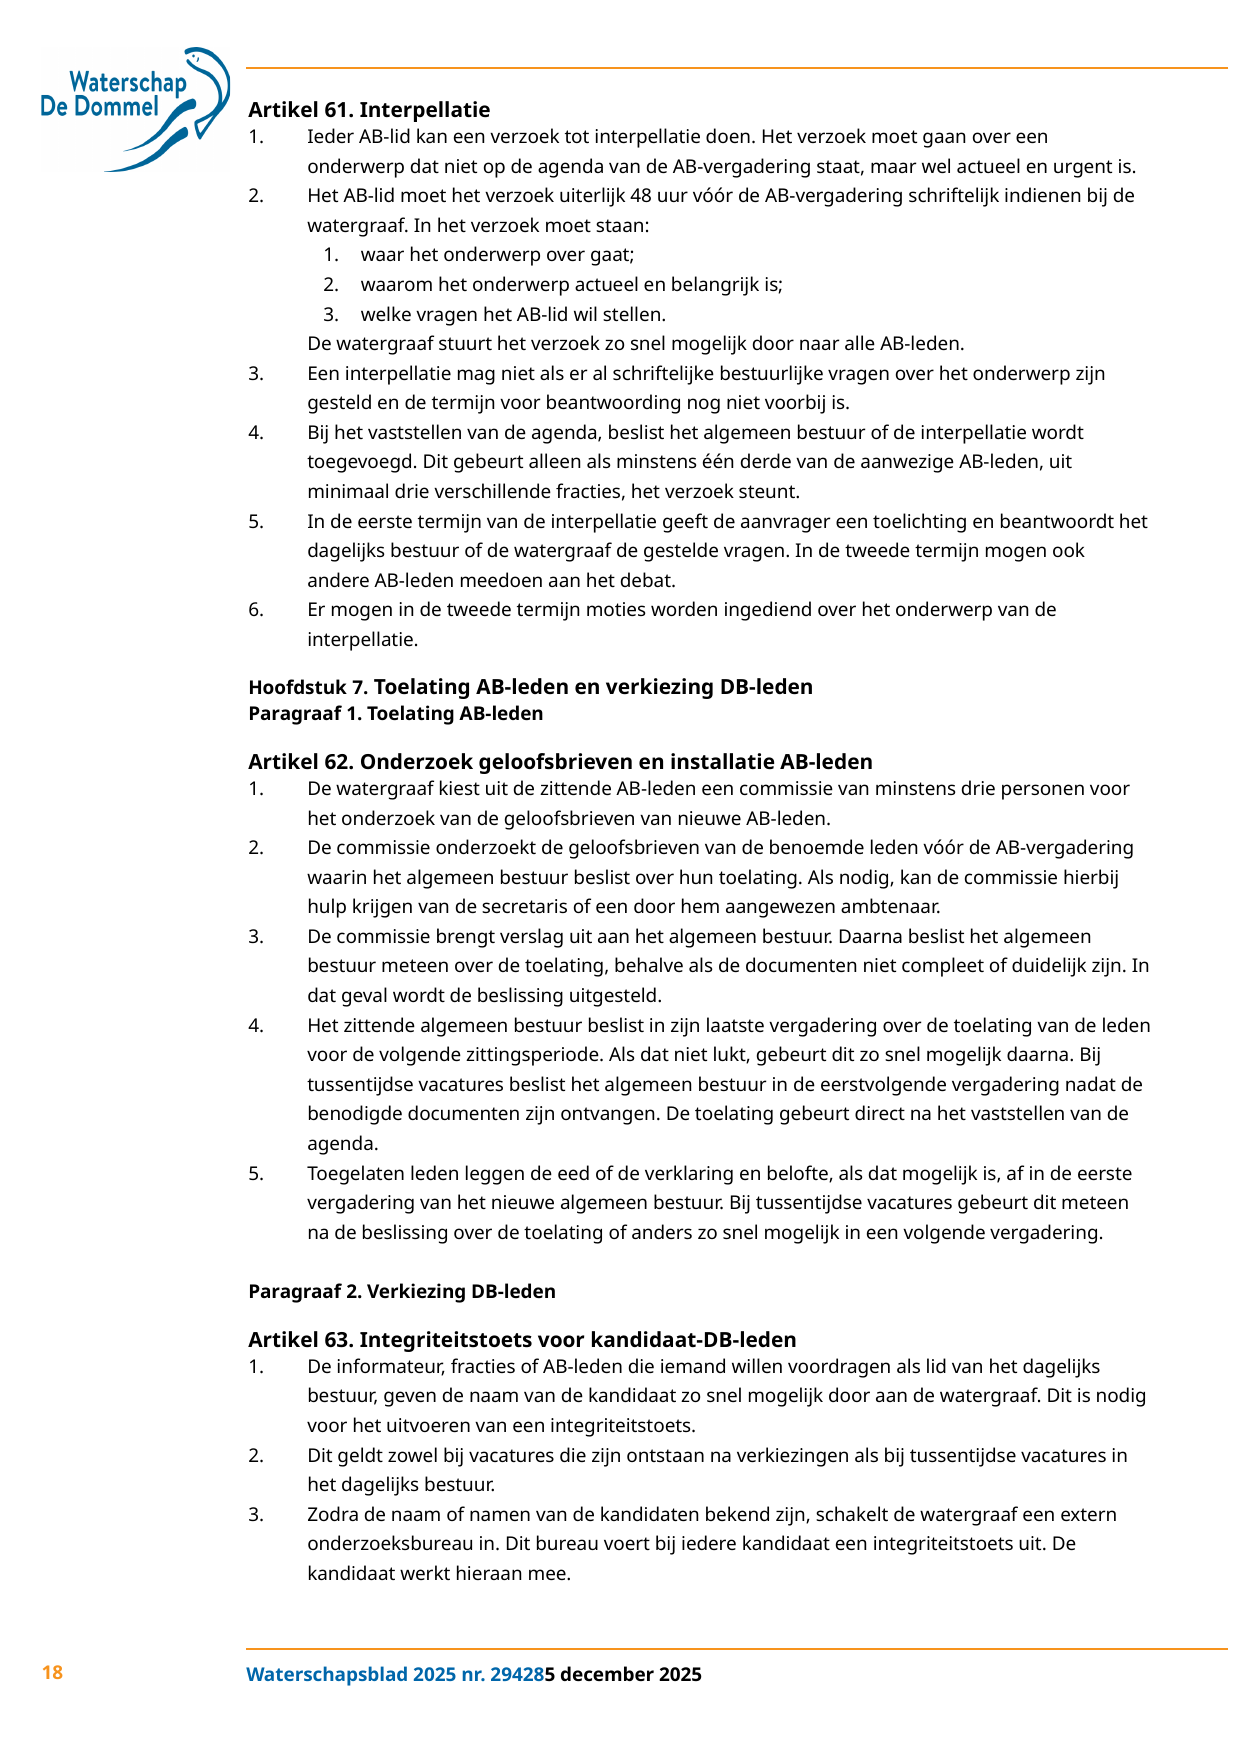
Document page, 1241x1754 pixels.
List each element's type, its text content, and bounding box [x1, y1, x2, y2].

text Paragraaf 1. Toelating AB-leden [248, 700, 1152, 726]
text Artikel 61. Interpellatie [248, 95, 1152, 123]
picture [41, 47, 231, 172]
picture [198, 118, 210, 131]
picture [204, 47, 231, 76]
list Toegelaten leden leggen de eed of de verklaring en belofte, als dat mogelijk is, af in de eerste vergadering van het nieuwe algemeen bestuur. Bij tussentijdse vacatures gebeurt dit meteen na de beslissing over de toelating of anders zo snel mogelijk in een volgende vergadering. [248, 1160, 1152, 1245]
list De commissie brengt verslag uit aan het algemeen bestuur. Daarna beslist het algemeen bestuur meteen over de toelating, behalve als de documenten niet compleet of duidelijk zijn. In dat geval wordt de beslissing uitgesteld. [248, 923, 1152, 1008]
list Het zittende algemeen bestuur beslist in zijn laatste vergadering over de toelating van de leden voor de volgende zittingsperiode. Als dat niet lukt, gebeurt dit zo snel mogelijk daarna. Bij tussentijdse vacatures beslist het algemeen bestuur in de eerstvolgende vergadering nadat de benodigde documenten zijn ontvangen. De toelating gebeurt direct na het vaststellen van de agenda. [248, 1012, 1152, 1156]
list De watergraaf stuurt het verzoek zo snel mogelijk door naar alle AB-leden. [248, 330, 1152, 356]
text Hoofdstuk 7. Toelating AB-leden en verkiezing DB-leden [248, 672, 1152, 700]
list welke vragen het AB-lid wil stellen. [323, 301, 1152, 326]
list Een interpellatie mag niet als er al schriftelijke bestuurlijke vragen over het onderwerp zijn gesteld en de termijn voor beantwoording nog niet voorbij is. [248, 360, 1152, 415]
text Artikel 62. Onderzoek geloofsbrieven en installatie AB-leden [248, 747, 1152, 775]
list Dit geldt zowel bij vacatures die zijn ontstaan na verkiezingen als bij tussentijdse vacatures in het dagelijks bestuur. [248, 1442, 1152, 1497]
picture [45, 99, 51, 111]
list Ieder AB-lid kan een verzoek tot interpellatie doen. Het verzoek moet gaan over een onderwerp dat niet op de agenda van de AB-vergadering staat, maar wel actueel en urgent is. [248, 123, 1152, 178]
list waarom het onderwerp actueel en belangrijk is; [323, 271, 1152, 297]
list In de eerste termijn van de interpellatie geeft de aanvrager een toelichting en beantwoordt het dagelijks bestuur of de watergraaf de gestelde vragen. In de tweede termijn mogen ook andere AB-leden meedoen aan het debat. [248, 508, 1152, 593]
text Artikel 63. Integriteitstoets voor kandidaat-DB-leden [248, 1325, 1152, 1353]
list waar het onderwerp over gaat; [323, 242, 1152, 267]
list Bij het vaststellen van de agenda, beslist het algemeen bestuur of de interpellatie wordt toegevoegd. Dit gebeurt alleen als minstens één derde van de aanwezige AB-leden, uit minimaal drie verschillende fracties, het verzoek steunt. [248, 419, 1152, 504]
list De commissie onderzoekt de geloofsbrieven van de benoemde leden vóór de AB-vergadering waarin het algemeen bestuur beslist over hun toelating. Als nodig, kan de commissie hierbij hulp krijgen van de secretaris of een door hem aangewezen ambtenaar. [248, 834, 1152, 919]
list Er mogen in de tweede termijn moties worden ingediend over het onderwerp van de interpellatie. [248, 597, 1152, 652]
list Het AB-lid moet het verzoek uiterlijk 48 uur vóór de AB-vergadering schriftelijk indienen bij de watergraaf. In het verzoek moet staan: [248, 182, 1152, 238]
list De informateur, fracties of AB-leden die iemand willen voordragen als lid van het dagelijks bestuur, geven de naam van de kandidaat zo snel mogelijk door aan de watergraaf. Dit is nodig voor het uitvoeren van een integriteitstoets. [248, 1353, 1152, 1438]
list De watergraaf kiest uit de zittende AB-leden een commissie van minstens drie personen voor het onderzoek van de geloofsbrieven van nieuwe AB-leden. [248, 775, 1152, 831]
list Zodra de naam of namen van de kandidaten bekend zijn, schakelt de watergraaf een extern onderzoeksbureau in. Dit bureau voert bij iedere kandidaat een integriteitstoets uit. De kandidaat werkt hieraan mee. [248, 1501, 1152, 1586]
text Paragraaf 2. Verkiezing DB-leden [248, 1278, 1152, 1304]
